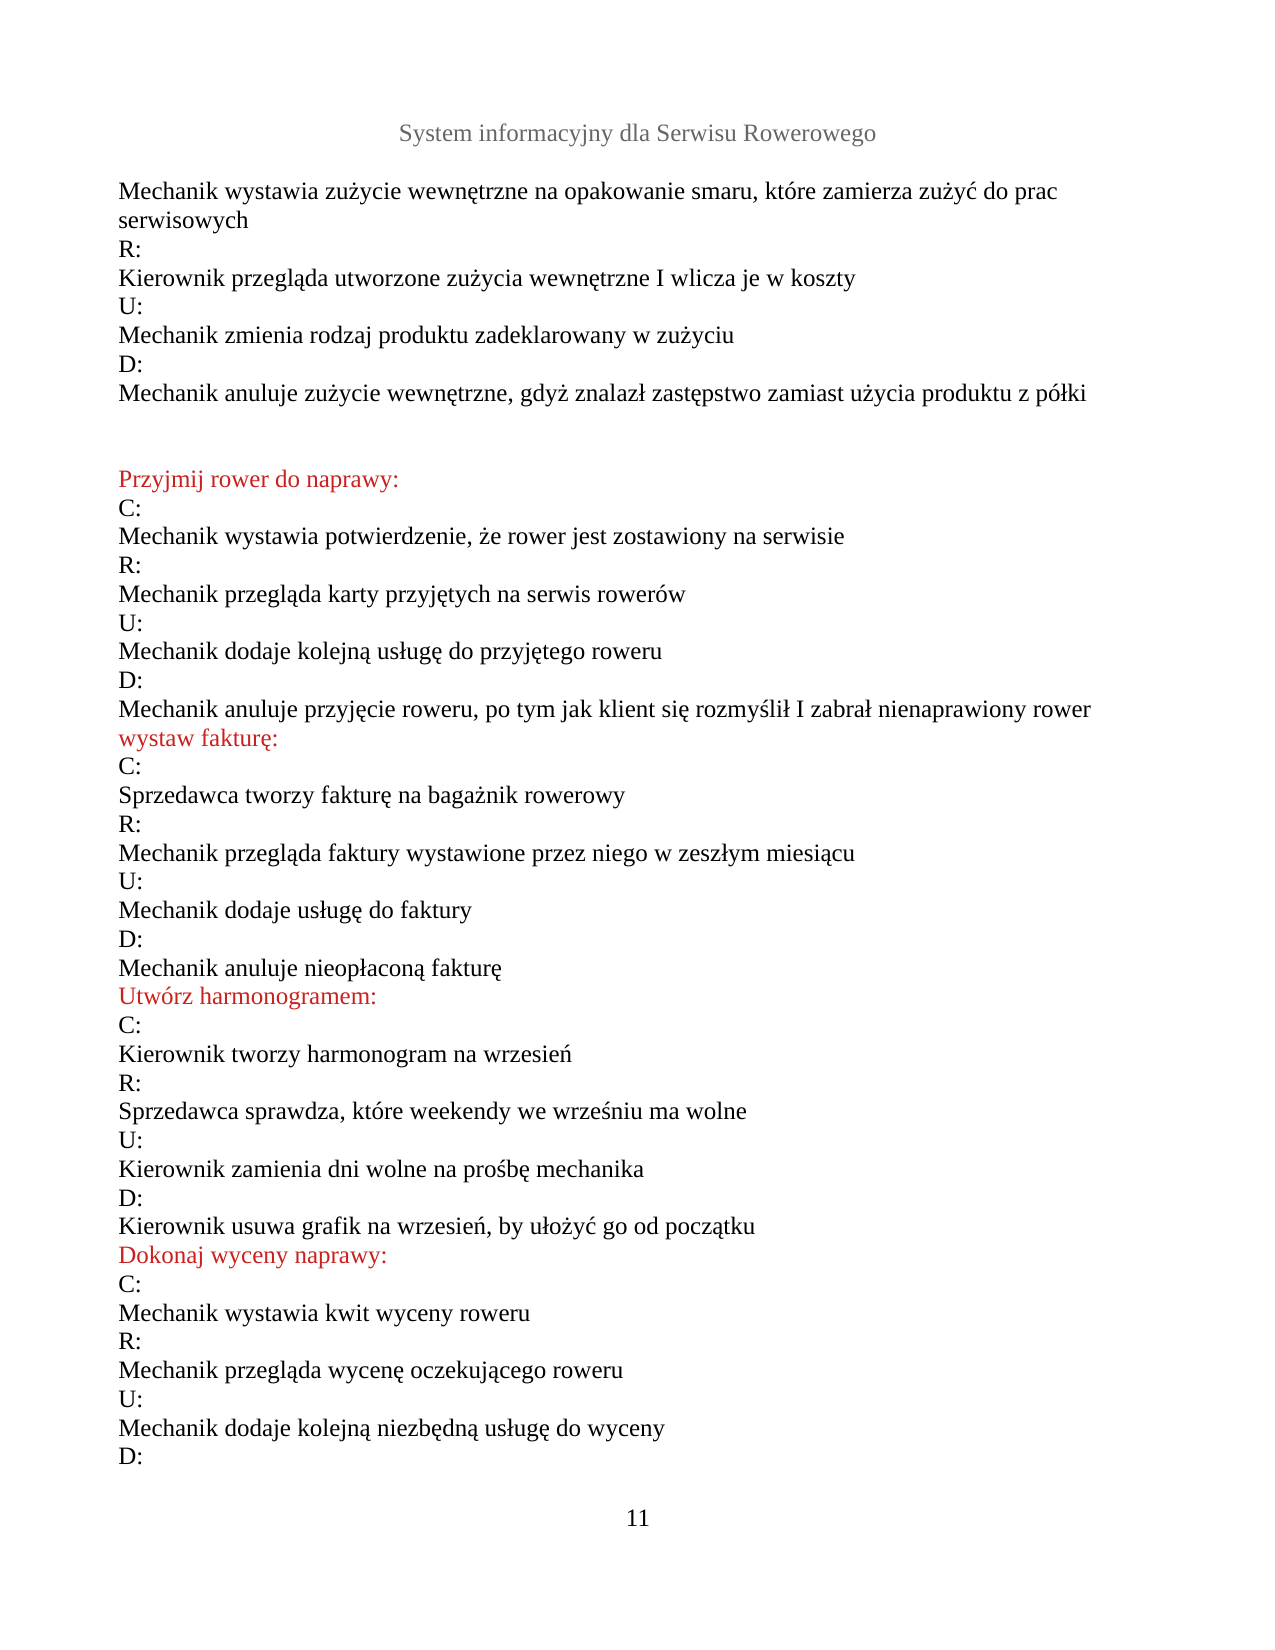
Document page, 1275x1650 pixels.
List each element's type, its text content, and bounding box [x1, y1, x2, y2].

text U: [118, 1125, 1157, 1154]
text U: [118, 1384, 1157, 1413]
text C: [118, 493, 1157, 521]
text Kierownik usuwa grafik na wrzesień, by ułożyć go od początku [118, 1211, 1157, 1240]
text Mechanik wystawia zużycie wewnętrzne na opakowanie smaru, które zamierza zużyć do prac serwisowych [118, 176, 1157, 234]
text C: [118, 1010, 1157, 1039]
text D: [118, 1183, 1157, 1211]
text D: [118, 1441, 1157, 1470]
text Kierownik zamienia dni wolne na prośbę mechanika [118, 1154, 1157, 1183]
text Mechanik dodaje usługę do faktury [118, 895, 1157, 924]
text Mechanik wystawia potwierdzenie, że rower jest zostawiony na serwisie [118, 521, 1157, 550]
text U: [118, 291, 1157, 320]
text Mechanik anuluje przyjęcie roweru, po tym jak klient się rozmyślił I zabrał nienaprawiony rower [118, 694, 1157, 723]
text D: [118, 349, 1157, 378]
text Kierownik tworzy harmonogram na wrzesień [118, 1039, 1157, 1068]
text Przyjmij rower do naprawy: [118, 464, 1157, 493]
text Mechanik przegląda wycenę oczekującego roweru [118, 1355, 1157, 1384]
text Dokonaj wyceny naprawy: [118, 1240, 1157, 1269]
text R: [118, 234, 1157, 263]
text R: [118, 550, 1157, 579]
text D: [118, 924, 1157, 953]
text Kierownik przegląda utworzone zużycia wewnętrzne I wlicza je w koszty [118, 263, 1157, 291]
text C: [118, 1269, 1157, 1298]
text Mechanik wystawia kwit wyceny roweru [118, 1298, 1157, 1326]
text U: [118, 866, 1157, 895]
text Mechanik przegląda faktury wystawione przez niego w zeszłym miesiącu [118, 838, 1157, 866]
text Utwórz harmonogramem: [118, 981, 1157, 1010]
text Mechanik dodaje kolejną usługę do przyjętego roweru [118, 636, 1157, 665]
text U: [118, 608, 1157, 636]
text R: [118, 1326, 1157, 1355]
text Sprzedawca sprawdza, które weekendy we wrześniu ma wolne [118, 1096, 1157, 1125]
text wystaw fakturę: [118, 723, 1157, 751]
text R: [118, 1068, 1157, 1096]
text Sprzedawca tworzy fakturę na bagażnik rowerowy [118, 780, 1157, 809]
text Mechanik przegląda karty przyjętych na serwis rowerów [118, 579, 1157, 608]
text Mechanik anuluje nieopłaconą fakturę [118, 953, 1157, 981]
text C: [118, 751, 1157, 780]
text Mechanik zmienia rodzaj produktu zadeklarowany w zużyciu [118, 320, 1157, 349]
text R: [118, 809, 1157, 838]
text Mechanik dodaje kolejną niezbędną usługę do wyceny [118, 1413, 1157, 1441]
text D: [118, 665, 1157, 694]
text Mechanik anuluje zużycie wewnętrzne, gdyż znalazł zastępstwo zamiast użycia produktu z półki [118, 378, 1157, 406]
